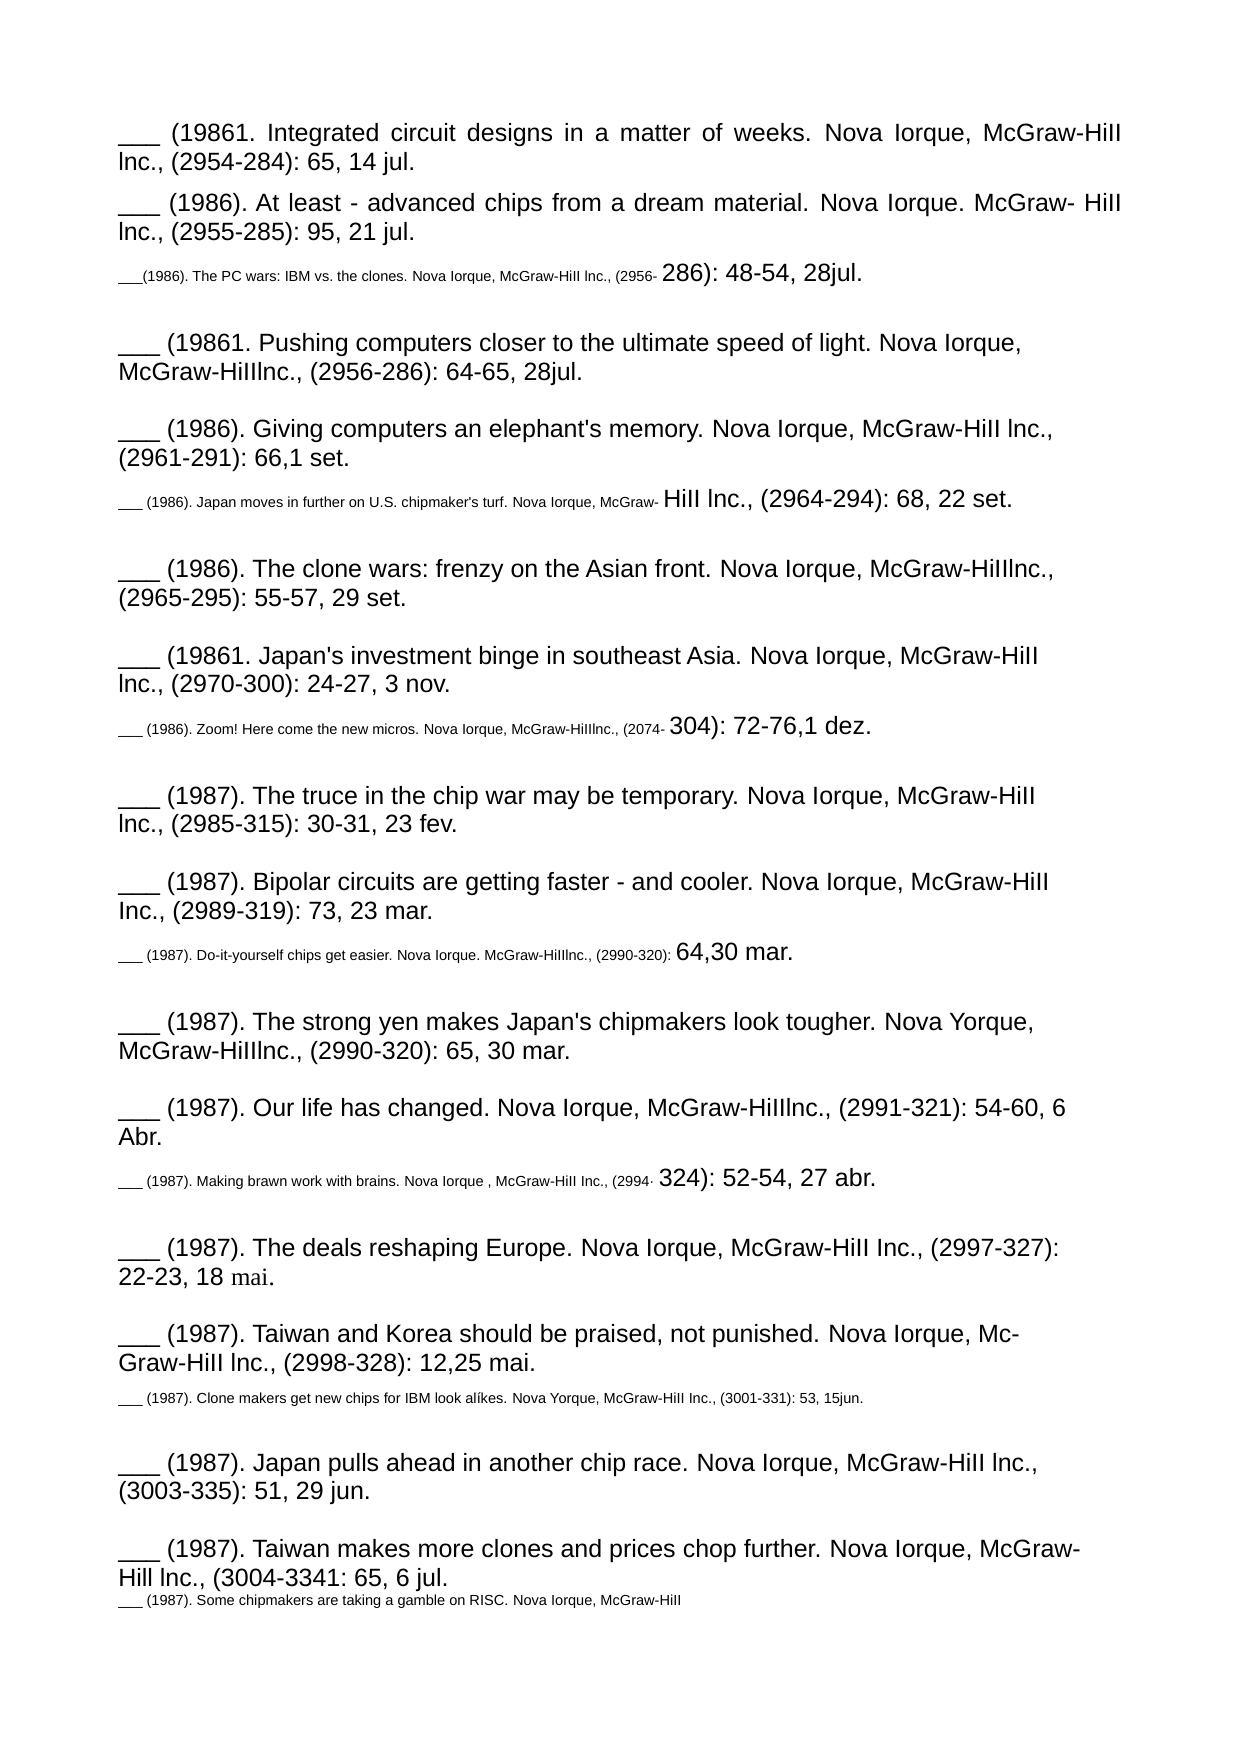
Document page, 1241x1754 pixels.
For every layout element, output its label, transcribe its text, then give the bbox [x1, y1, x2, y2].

text ___ (1987). Bipolar circuits are getting faster - and cooler. Nova Iorque, McGraw-HiII [118, 867, 1122, 896]
text ___ (1987). Making brawn work with brains. Nova Iorque , McGraw-HiII Inc., (2994· 324): 52-54, 27 abr. [118, 1163, 1122, 1192]
text ___ (19861. Pushing computers closer to the ultimate speed of light. Nova Iorque, [118, 328, 1122, 357]
text ___ (1987). Our life has changed. Nova Iorque, McGraw-HiIIlnc., (2991-321): 54-60, 6 [118, 1093, 1122, 1122]
text lnc., (2985-315): 30-31, 23 fev. [118, 809, 1122, 838]
text ___ (1987). The truce in the chip war may be temporary. Nova Iorque, McGraw-HiII [118, 781, 1122, 809]
text Abr. [118, 1122, 1122, 1151]
text ___ (1987). The deals reshaping Europe. Nova Iorque, McGraw-HiII Inc., (2997-327): [118, 1233, 1122, 1262]
text ___ (1987). Taiwan and Korea should be praised, not punished. Nova Iorque, Mc- [118, 1319, 1122, 1348]
text lnc., (2970-300): 24-27, 3 nov. [118, 669, 1122, 698]
text ___ (1987). Do-it-yourself chips get easier. Nova Iorque. McGraw-HiIIlnc., (2990-320): 64,30 mar. [118, 937, 1122, 966]
text 22-23, 18 mai. [118, 1262, 1122, 1291]
text (2961-291): 66,1 set. [118, 443, 1122, 472]
text McGraw-HiIIlnc., (2956-286): 64-65, 28jul. [118, 357, 1122, 386]
text ___ (1987). Taiwan makes more clones and prices chop further. Nova Iorque, McGraw- Hill lnc., (3004-3341: 65, 6 jul. [118, 1534, 1122, 1591]
text ___ (1986). Zoom! Here come the new micros. Nova Iorque, McGraw-HiIIlnc., (2074- 304): 72-76,1 dez. [118, 711, 1122, 739]
text McGraw-HiIIlnc., (2990-320): 65, 30 mar. [118, 1036, 1122, 1064]
text ___ (1987). Japan pulls ahead in another chip race. Nova Iorque, McGraw-HiII lnc., [118, 1447, 1122, 1476]
text Graw-HiII lnc., (2998-328): 12,25 mai. [118, 1348, 1122, 1377]
text ___ (19861. Japan's investment binge in southeast Asia. Nova Iorque, McGraw-HiII [118, 641, 1122, 669]
text ___ (1986). At least - advanced chips from a dream material. Nova Iorque. McGraw- HiII lnc., (2955-285): 95, 21 jul. [118, 188, 1122, 246]
text ___ (1986). Giving computers an elephant's memory. Nova Iorque, McGraw-HiII lnc., [118, 414, 1122, 443]
text ___ (1986). Japan moves in further on U.S. chipmaker's turf. Nova Iorque, McGraw- HiII lnc., (2964-294): 68, 22 set. [118, 484, 1122, 513]
text ___(1986). The PC wars: IBM vs. the clones. Nova Iorque, McGraw-HiII lnc., (2956- 286): 48-54, 28jul. [118, 258, 1122, 287]
text (2965-295): 55-57, 29 set. [118, 583, 1122, 612]
text ___ (1987). The strong yen makes Japan's chipmakers look tougher. Nova Yorque, [118, 1007, 1122, 1036]
text ___ (1987). Clone makers get new chips for IBM look alíkes. Nova Yorque, McGraw-HiII Inc., (3001-331): 53, 15jun. [118, 1389, 1122, 1406]
text Inc., (2989-319): 73, 23 mar. [118, 896, 1122, 924]
text ___ (1987). Some chipmakers are taking a gamble on RISC. Nova Iorque, McGraw-HiII [118, 1591, 1122, 1608]
text ___ (1986). The clone wars: frenzy on the Asian front. Nova Iorque, McGraw-HiIIlnc., [118, 554, 1122, 583]
text (3003-335): 51, 29 jun. [118, 1476, 1122, 1505]
text ___ (19861. Integrated circuit designs in a matter of weeks. Nova Iorque, McGraw-HiII lnc., (2954-284): 65, 14 jul. [118, 118, 1122, 176]
